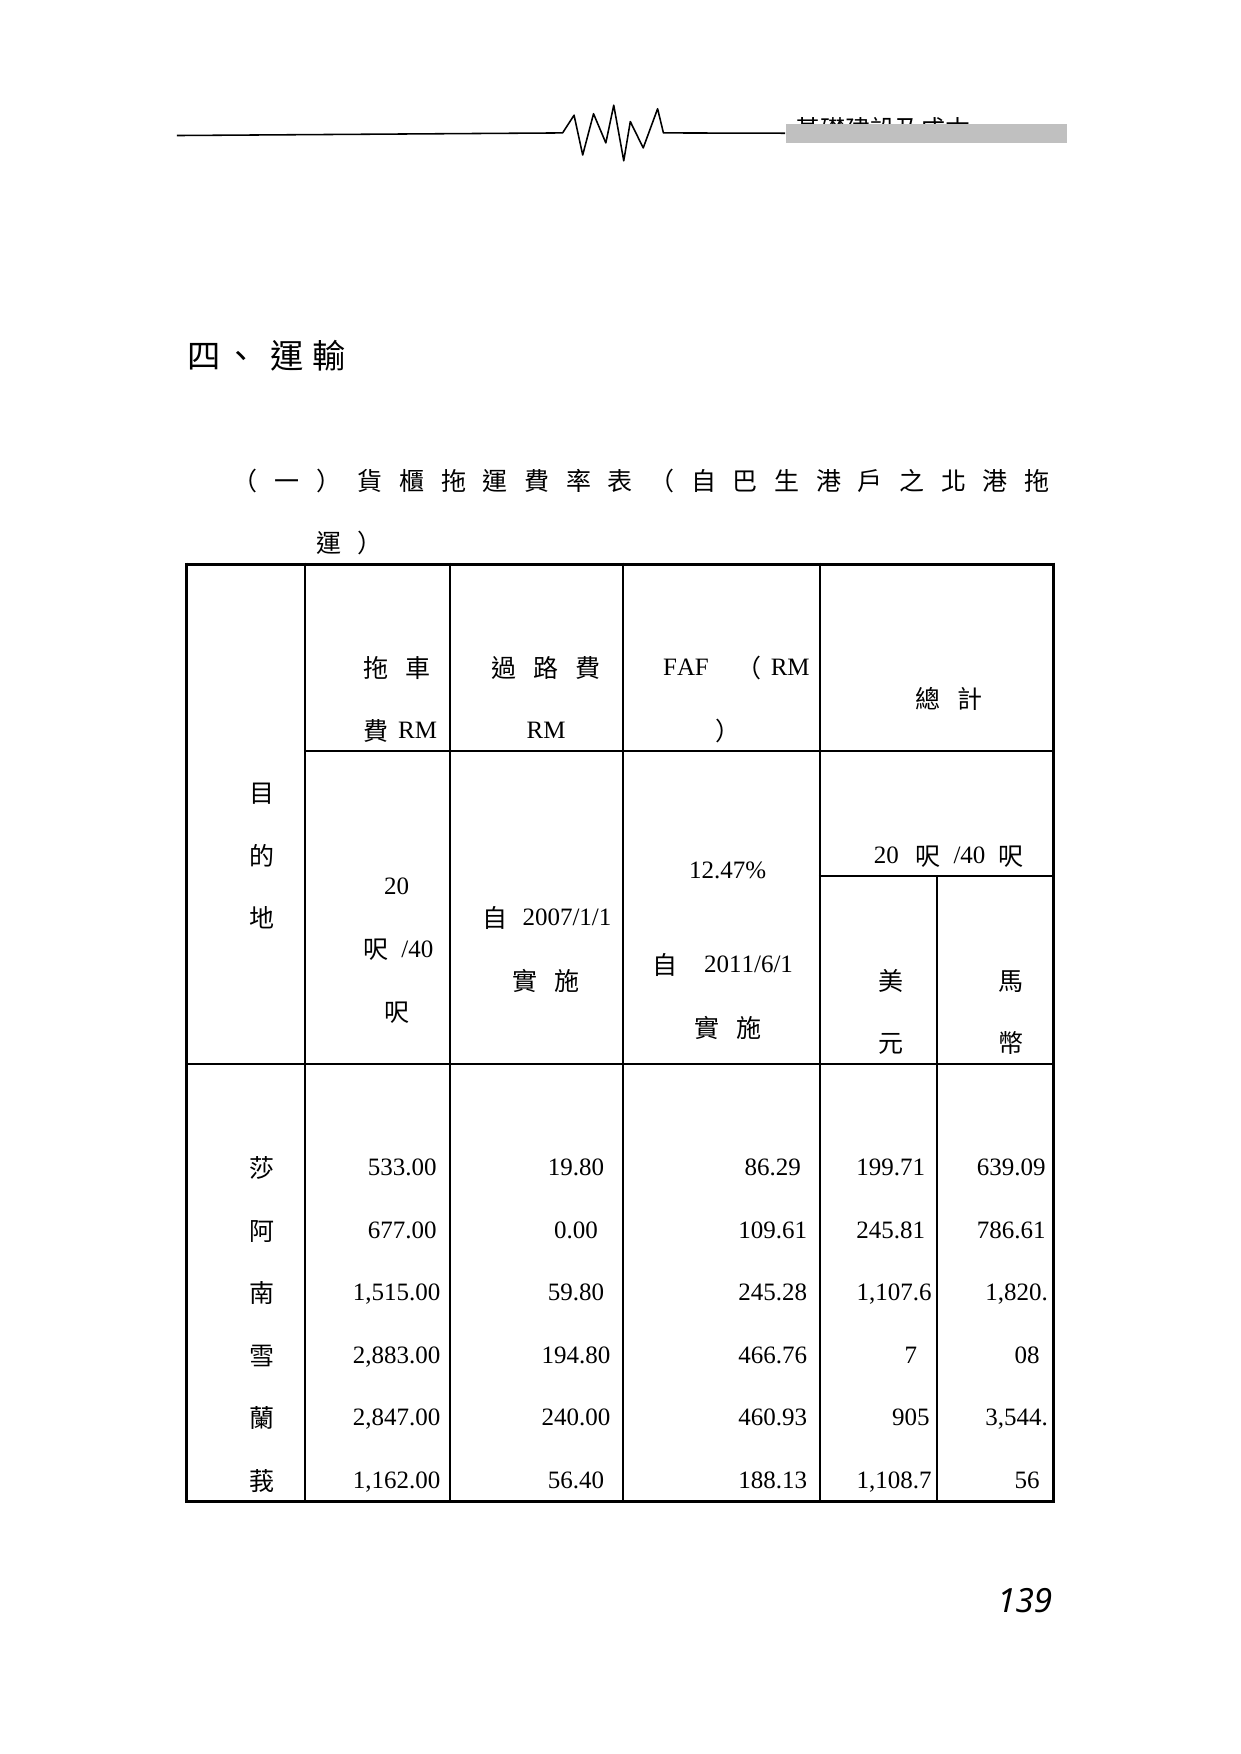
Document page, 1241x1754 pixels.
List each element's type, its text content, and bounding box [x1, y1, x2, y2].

table_cell 639.09 786.61 1,820.08 3,544.56 [938, 1065, 1052, 1500]
table_cell 自2007/1/1 實施 [451, 752, 622, 1063]
table_cell 馬幣 [938, 877, 1052, 1063]
table_cell 12.47% 自2011/6/1實施 [624, 752, 819, 1063]
table_cell 19.80 0.00 59.80 194.80 240.00 56.40 [451, 1065, 622, 1500]
table_header 拖車費RM [306, 566, 449, 750]
table_header 總計 [821, 566, 1052, 750]
table_cell 美元 [821, 877, 936, 1063]
table_cell 20呎/40呎 [306, 752, 449, 1063]
table_cell 20呎/40呎 [821, 752, 1052, 875]
text 四、運輸 [183, 313, 1058, 375]
table_cell 533.00 677.00 1,515.00 2,883.00 2,847.00 1,162.00 [306, 1065, 449, 1500]
table_cell 86.29 109.61 245.28 466.76 460.93 188.13 [624, 1065, 819, 1500]
text （一）貨櫃拖運費率表（自巴生港戶之北港拖運） [207, 438, 1058, 563]
table_header 過路費RM [451, 566, 622, 750]
table_cell 199.71 245.81 1,107.67 905 1,108.7 [821, 1065, 936, 1500]
table_header FAF（RM） [624, 566, 819, 750]
table_header 目的地 [188, 566, 304, 1063]
table_cell 莎阿南 雪蘭莪 [188, 1065, 304, 1500]
